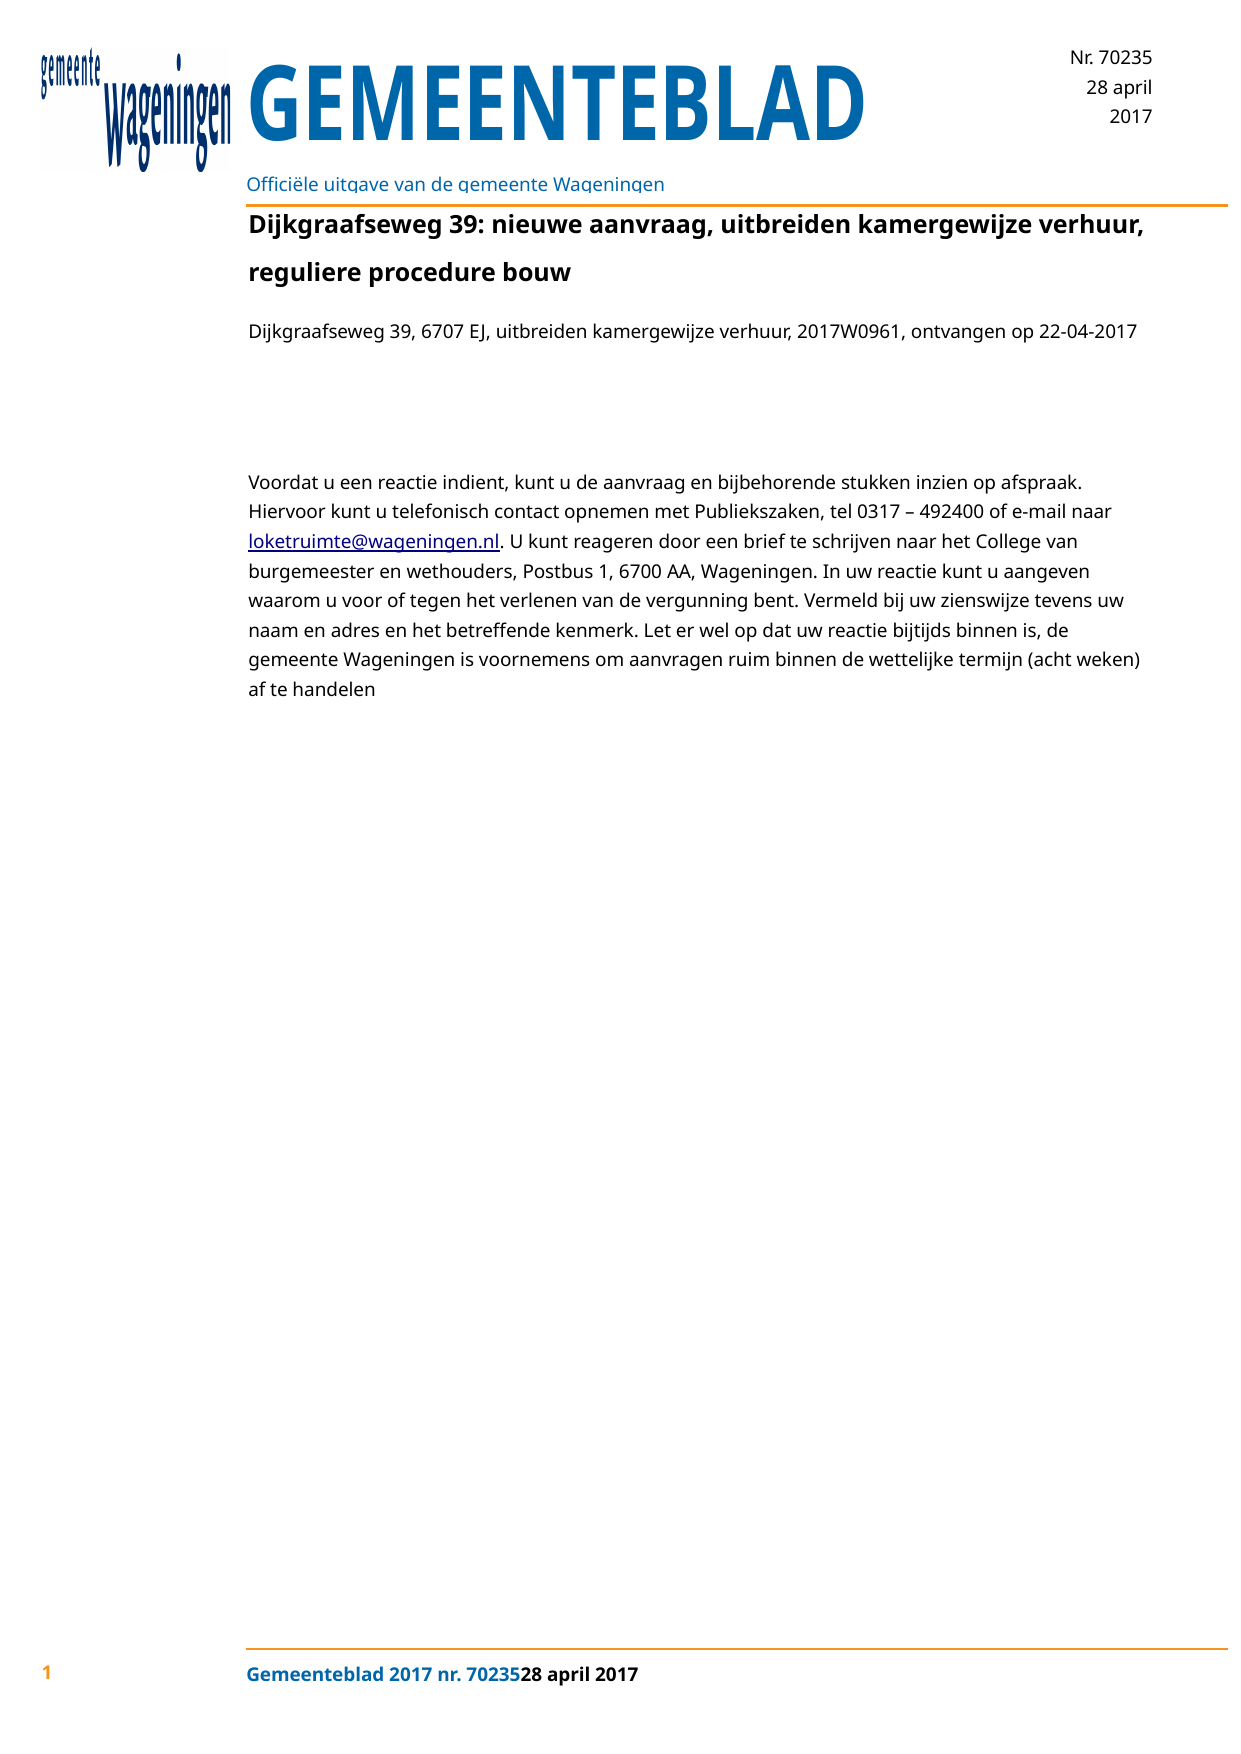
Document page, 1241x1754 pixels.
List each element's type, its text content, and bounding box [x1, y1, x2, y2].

picture [41, 47, 231, 172]
text Dijkgraafseweg 39, 6707 EJ, uitbreiden kamergewijze verhuur, 2017W0961, ontvangen op 22-04-2017 [248, 318, 1152, 344]
text Dijkgraafseweg 39: nieuwe aanvraag, uitbreiden kamergewijze verhuur, reguliere procedure bouw [248, 207, 1152, 288]
text Voordat u een reactie indient, kunt u de aanvraag en bijbehorende stukken inzien op afspraak. Hiervoor kunt u telefonisch contact opnemen met Publiekszaken, tel 0317 – 492400 of e-mail naar loketruimte@wageningen.nl. U kunt reageren door een brief te schrijven naar het College van burgemeester en wethouders, Postbus 1, 6700 AA, Wageningen. In uw reactie kunt u aangeven waarom u voor of tegen het verlenen van de vergunning bent. Vermeld bij uw zienswijze tevens uw naam en adres en het betreffende kenmerk. Let er wel op dat uw reactie bijtijds binnen is, de gemeente Wageningen is voornemens om aanvragen ruim binnen de wettelijke termijn (acht weken) af te handelen [248, 469, 1152, 702]
